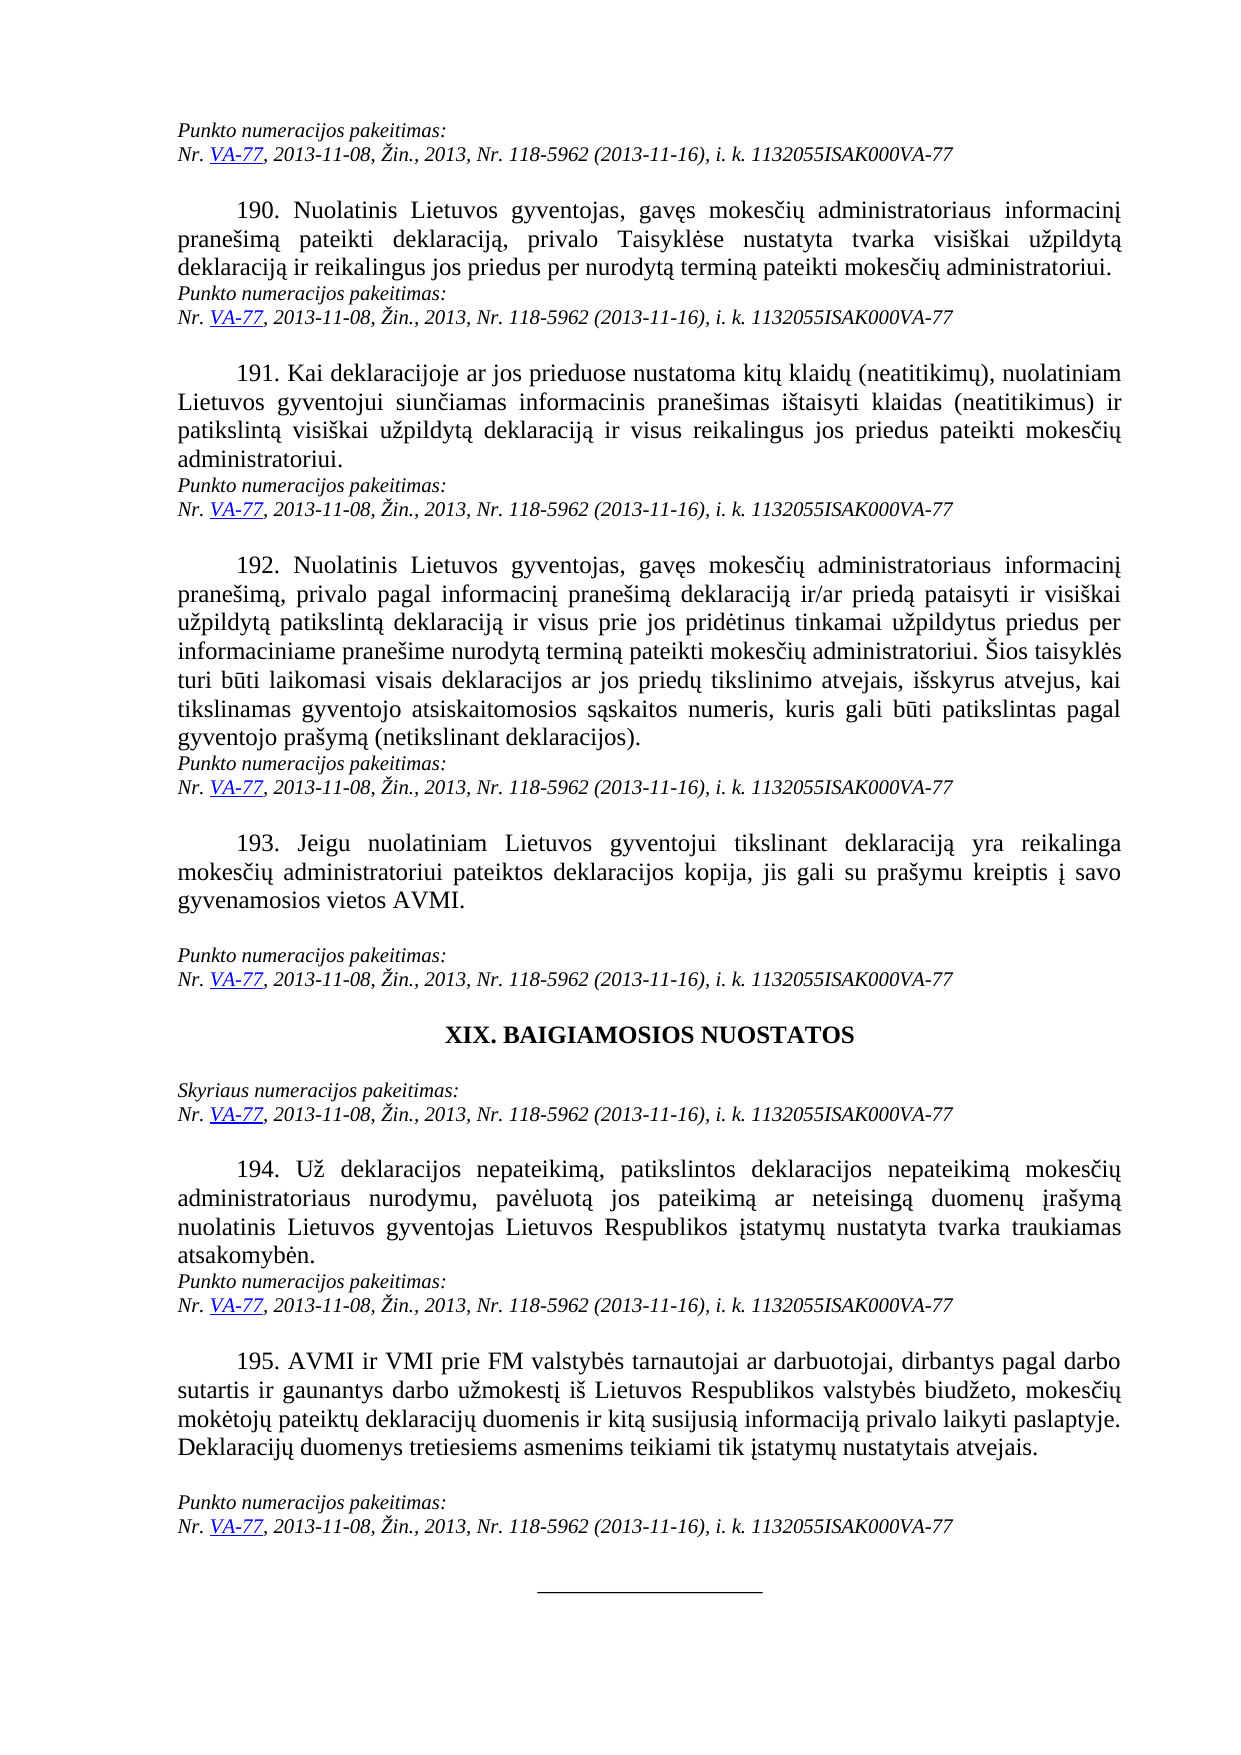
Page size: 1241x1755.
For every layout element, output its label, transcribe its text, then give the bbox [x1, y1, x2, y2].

text Skyriaus numeracijos pakeitimas: [177, 1077, 1122, 1102]
text __________________ [177, 1567, 1122, 1596]
text Nr. VA-77, 2013-11-08, Žin., 2013, Nr. 118-5962 (2013-11-16), i. k. 1132055ISAK000VA-77 [177, 967, 1122, 991]
text Nr. VA-77, 2013-11-08, Žin., 2013, Nr. 118-5962 (2013-11-16), i. k. 1132055ISAK000VA-77 [177, 497, 1122, 521]
text Punkto numeracijos pakeitimas: [177, 1490, 1122, 1514]
text Nr. VA-77, 2013-11-08, Žin., 2013, Nr. 118-5962 (2013-11-16), i. k. 1132055ISAK000VA-77 [177, 1293, 1122, 1317]
text 195. AVMI ir VMI prie FM valstybės tarnautojai ar darbuotojai, dirbantys pagal darbo sutartis ir gaunantys darbo užmokestį iš Lietuvos Respublikos valstybės biudžeto, mokesčių mokėtojų pateiktų deklaracijų duomenis ir kitą susijusią informaciją privalo laikyti paslaptyje. Deklaracijų duomenys tretiesiems asmenims teikiami tik įstatymų nustatytais atvejais. [177, 1346, 1122, 1461]
text Nr. VA-77, 2013-11-08, Žin., 2013, Nr. 118-5962 (2013-11-16), i. k. 1132055ISAK000VA-77 [177, 142, 1122, 166]
text Nr. VA-77, 2013-11-08, Žin., 2013, Nr. 118-5962 (2013-11-16), i. k. 1132055ISAK000VA-77 [177, 1514, 1122, 1538]
text Punkto numeracijos pakeitimas: [177, 473, 1122, 497]
text 192. Nuolatinis Lietuvos gyventojas, gavęs mokesčių administratoriaus informacinį pranešimą, privalo pagal informacinį pranešimą deklaraciją ir/ar priedą pataisyti ir visiškai užpildytą patikslintą deklaraciją ir visus prie jos pridėtinus tinkamai užpildytus priedus per informaciniame pranešime nurodytą terminą pateikti mokesčių administratoriui. Šios taisyklės turi būti laikomasi visais deklaracijos ar jos priedų tikslinimo atvejais, išskyrus atvejus, kai tikslinamas gyventojo atsiskaitomosios sąskaitos numeris, kuris gali būti patikslintas pagal gyventojo prašymą (netikslinant deklaracijos). [177, 550, 1122, 751]
text Punkto numeracijos pakeitimas: [177, 1269, 1122, 1293]
text 190. Nuolatinis Lietuvos gyventojas, gavęs mokesčių administratoriaus informacinį pranešimą pateikti deklaraciją, privalo Taisyklėse nustatyta tvarka visiškai užpildytą deklaraciją ir reikalingus jos priedus per nurodytą terminą pateikti mokesčių administratoriui. [177, 195, 1122, 281]
text 191. Kai deklaracijoje ar jos prieduose nustatoma kitų klaidų (neatitikimų), nuolatiniam Lietuvos gyventojui siunčiamas informacinis pranešimas ištaisyti klaidas (neatitikimus) ir patikslintą visiškai užpildytą deklaraciją ir visus reikalingus jos priedus pateikti mokesčių administratoriui. [177, 358, 1122, 473]
text 194. Už deklaracijos nepateikimą, patikslintos deklaracijos nepateikimą mokesčių administratoriaus nurodymu, pavėluotą jos pateikimą ar neteisingą duomenų įrašymą nuolatinis Lietuvos gyventojas Lietuvos Respublikos įstatymų nustatyta tvarka traukiamas atsakomybėn. [177, 1154, 1122, 1269]
text Punkto numeracijos pakeitimas: [177, 943, 1122, 967]
text Nr. VA-77, 2013-11-08, Žin., 2013, Nr. 118-5962 (2013-11-16), i. k. 1132055ISAK000VA-77 [177, 775, 1122, 799]
text XIX. BAIGIAMOSIOS NUOSTATOS [177, 1020, 1122, 1049]
text Punkto numeracijos pakeitimas: [177, 281, 1122, 305]
text Nr. VA-77, 2013-11-08, Žin., 2013, Nr. 118-5962 (2013-11-16), i. k. 1132055ISAK000VA-77 [177, 305, 1122, 329]
text Punkto numeracijos pakeitimas: [177, 118, 1122, 142]
text Punkto numeracijos pakeitimas: [177, 751, 1122, 775]
text Nr. VA-77, 2013-11-08, Žin., 2013, Nr. 118-5962 (2013-11-16), i. k. 1132055ISAK000VA-77 [177, 1102, 1122, 1126]
text 193. Jeigu nuolatiniam Lietuvos gyventojui tikslinant deklaraciją yra reikalinga mokesčių administratoriui pateiktos deklaracijos kopija, jis gali su prašymu kreiptis į savo gyvenamosios vietos AVMI. [177, 828, 1122, 914]
